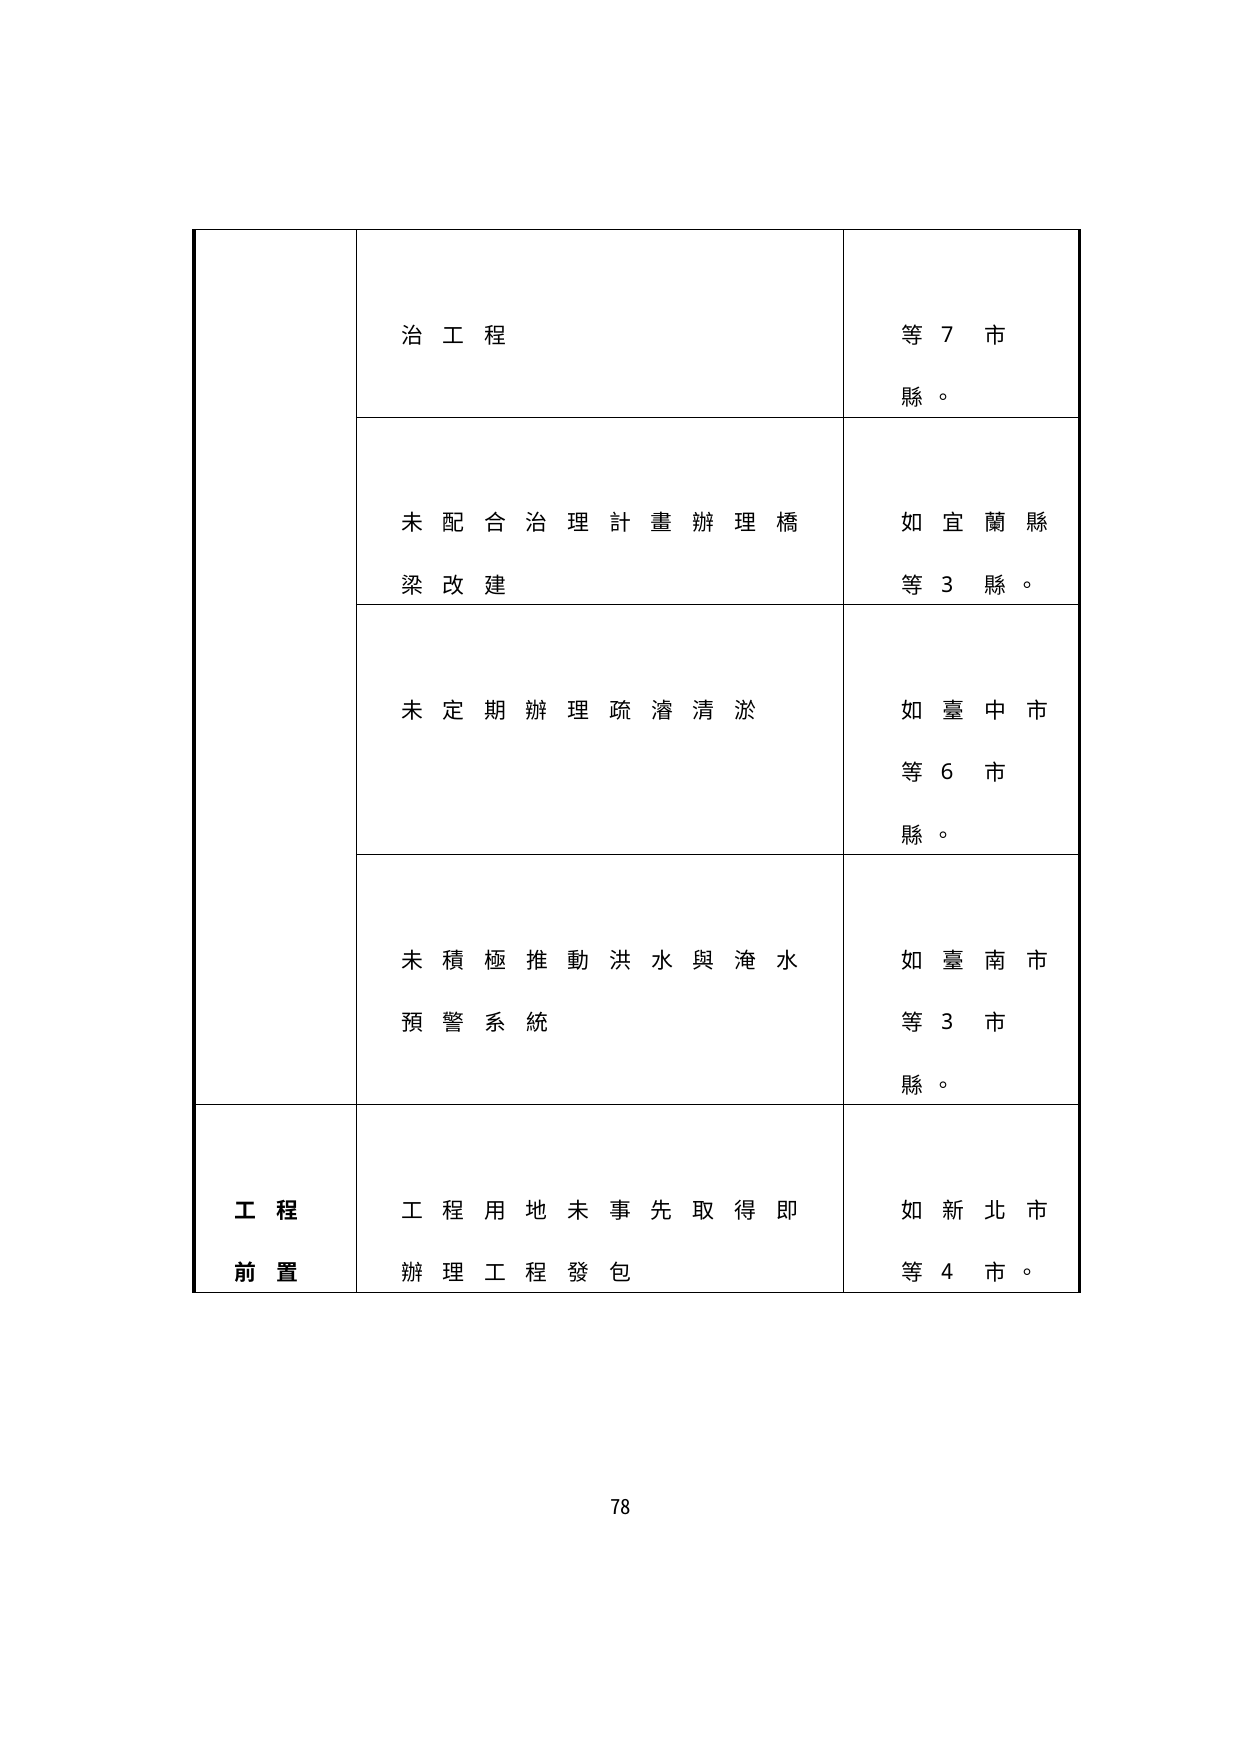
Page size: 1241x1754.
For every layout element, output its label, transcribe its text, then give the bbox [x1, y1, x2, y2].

table_cell 治工程 [357, 230, 843, 417]
table_cell 工程用地未事先取得即辦理工程發包 [357, 1105, 843, 1292]
table_cell 工程前置 [196, 1105, 356, 1292]
table_cell 如宜蘭縣等3 縣。 [844, 418, 1078, 604]
table_cell 未積極推動洪水與淹水預警系統 [357, 855, 843, 1104]
table_cell 未配合治理計畫辦理橋梁改建 [357, 418, 843, 604]
table_cell 如新北市等4 市。 [844, 1105, 1078, 1292]
table_cell 未定期辦理疏濬清淤 [357, 605, 843, 854]
table_cell [196, 230, 356, 1104]
table_cell 等7 市縣。 [844, 230, 1078, 417]
table_cell 如臺中市等6 市縣。 [844, 605, 1078, 854]
table_cell 如臺南市等3 市縣。 [844, 855, 1078, 1104]
